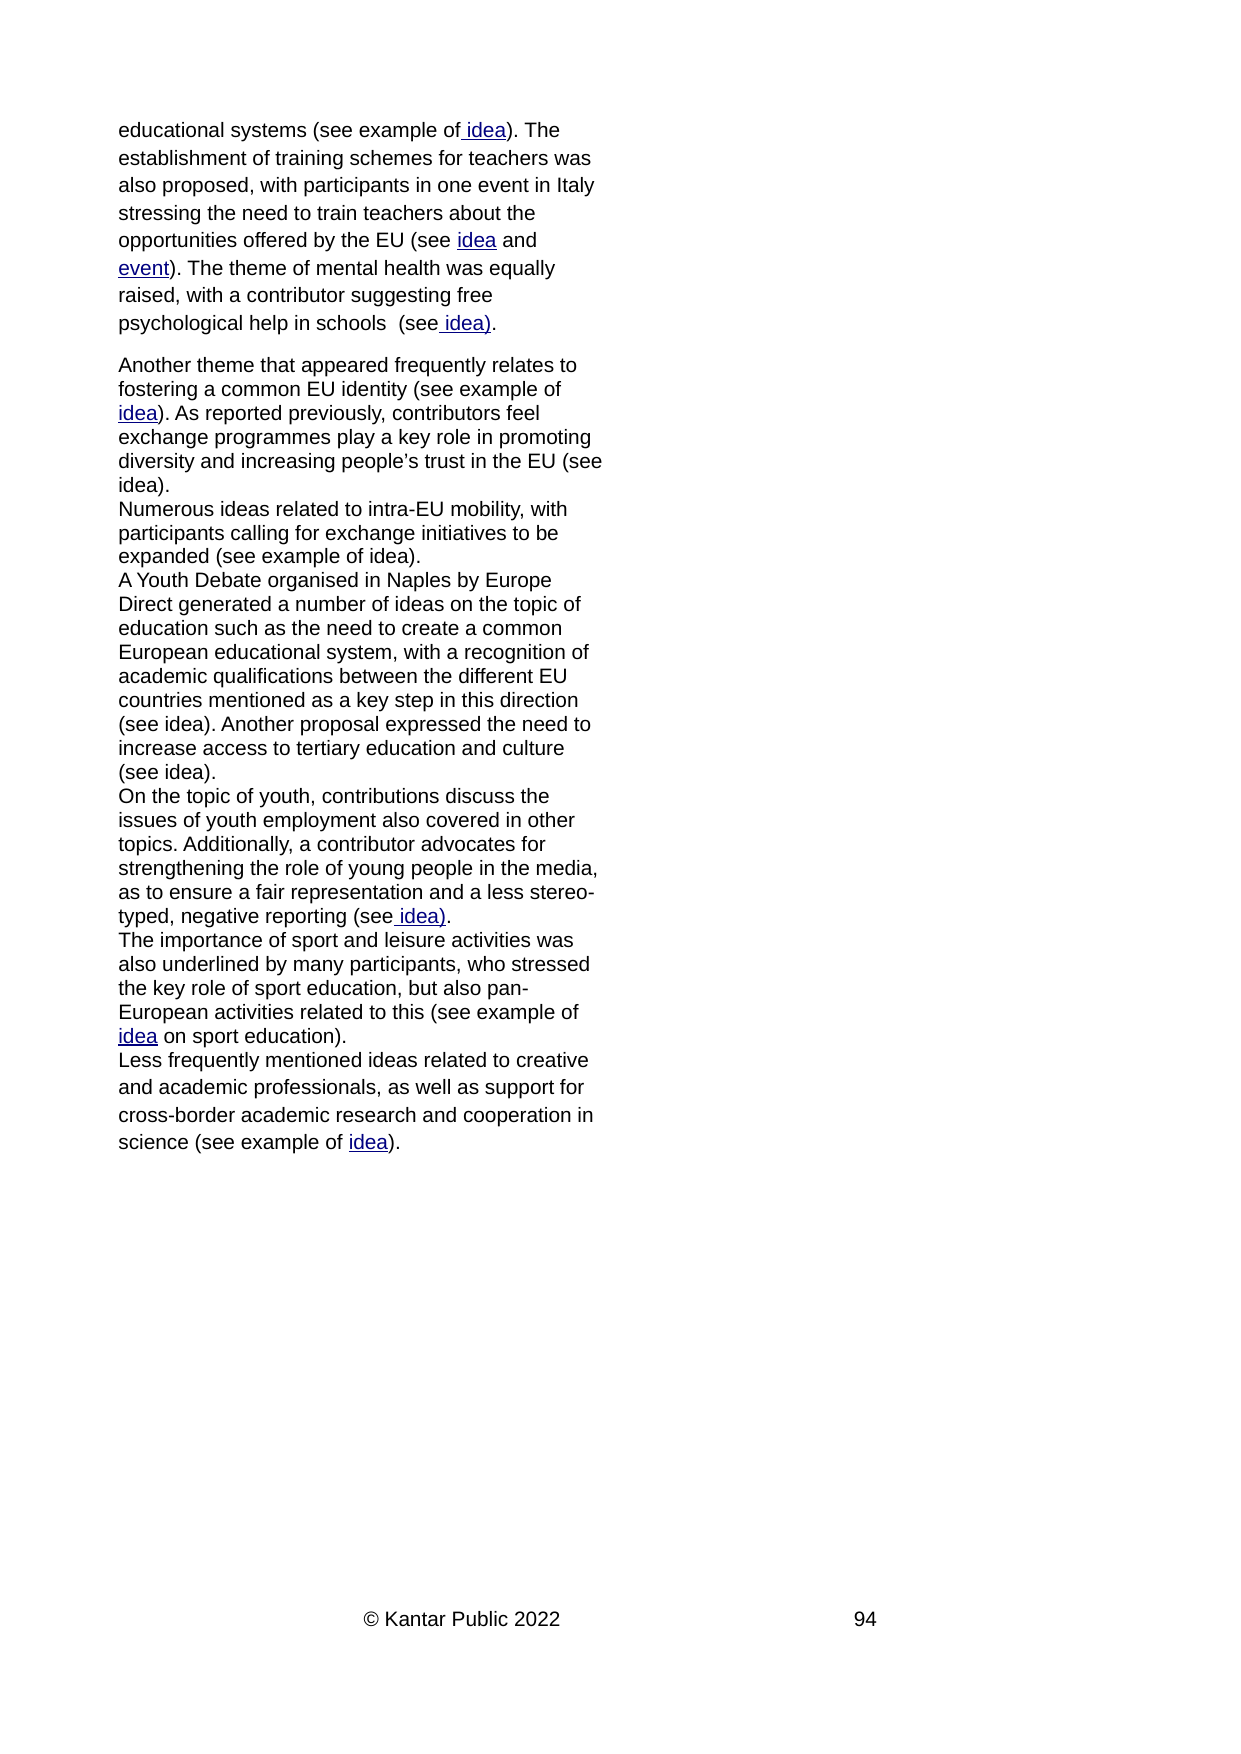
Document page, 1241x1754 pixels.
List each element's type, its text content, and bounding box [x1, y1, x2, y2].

text On the topic of youth, contributions discuss the issues of youth employment also covered in other topics. Additionally, a contributor advocates for strengthening the role of young people in the media, as to ensure a fair representation and a less stereo- typed, negative reporting (see idea). [118, 784, 605, 928]
text Another theme that appeared frequently relates to fostering a common EU identity (see example of idea). As reported previously, contributors feel exchange programmes play a key role in promoting diversity and increasing people’s trust in the EU (see idea). [118, 353, 605, 496]
text Less frequently mentioned ideas related to creative and academic professionals, as well as support for cross-border academic research and cooperation in science (see example of idea). [118, 1047, 605, 1154]
text The importance of sport and leisure activities was also underlined by many participants, who stressed the key role of sport education, but also pan- European activities related to this (see example of idea on sport education). [118, 928, 605, 1047]
text Numerous ideas related to intra-EU mobility, with participants calling for exchange initiatives to be expanded (see example of idea). [118, 496, 605, 568]
text educational systems (see example of idea). The establishment of training schemes for teachers was also proposed, with participants in one event in Italy stressing the need to train teachers about the opportunities offered by the EU (see idea and event). The theme of mental health was equally raised, with a contributor suggesting free psychological help in schools (see idea). [118, 118, 605, 334]
text A Youth Debate organised in Naples by Europe Direct generated a number of ideas on the topic of education such as the need to create a common European educational system, with a recognition of academic qualifications between the different EU countries mentioned as a key step in this direction (see idea). Another proposal expressed the need to increase access to tertiary education and culture (see idea). [118, 568, 605, 784]
